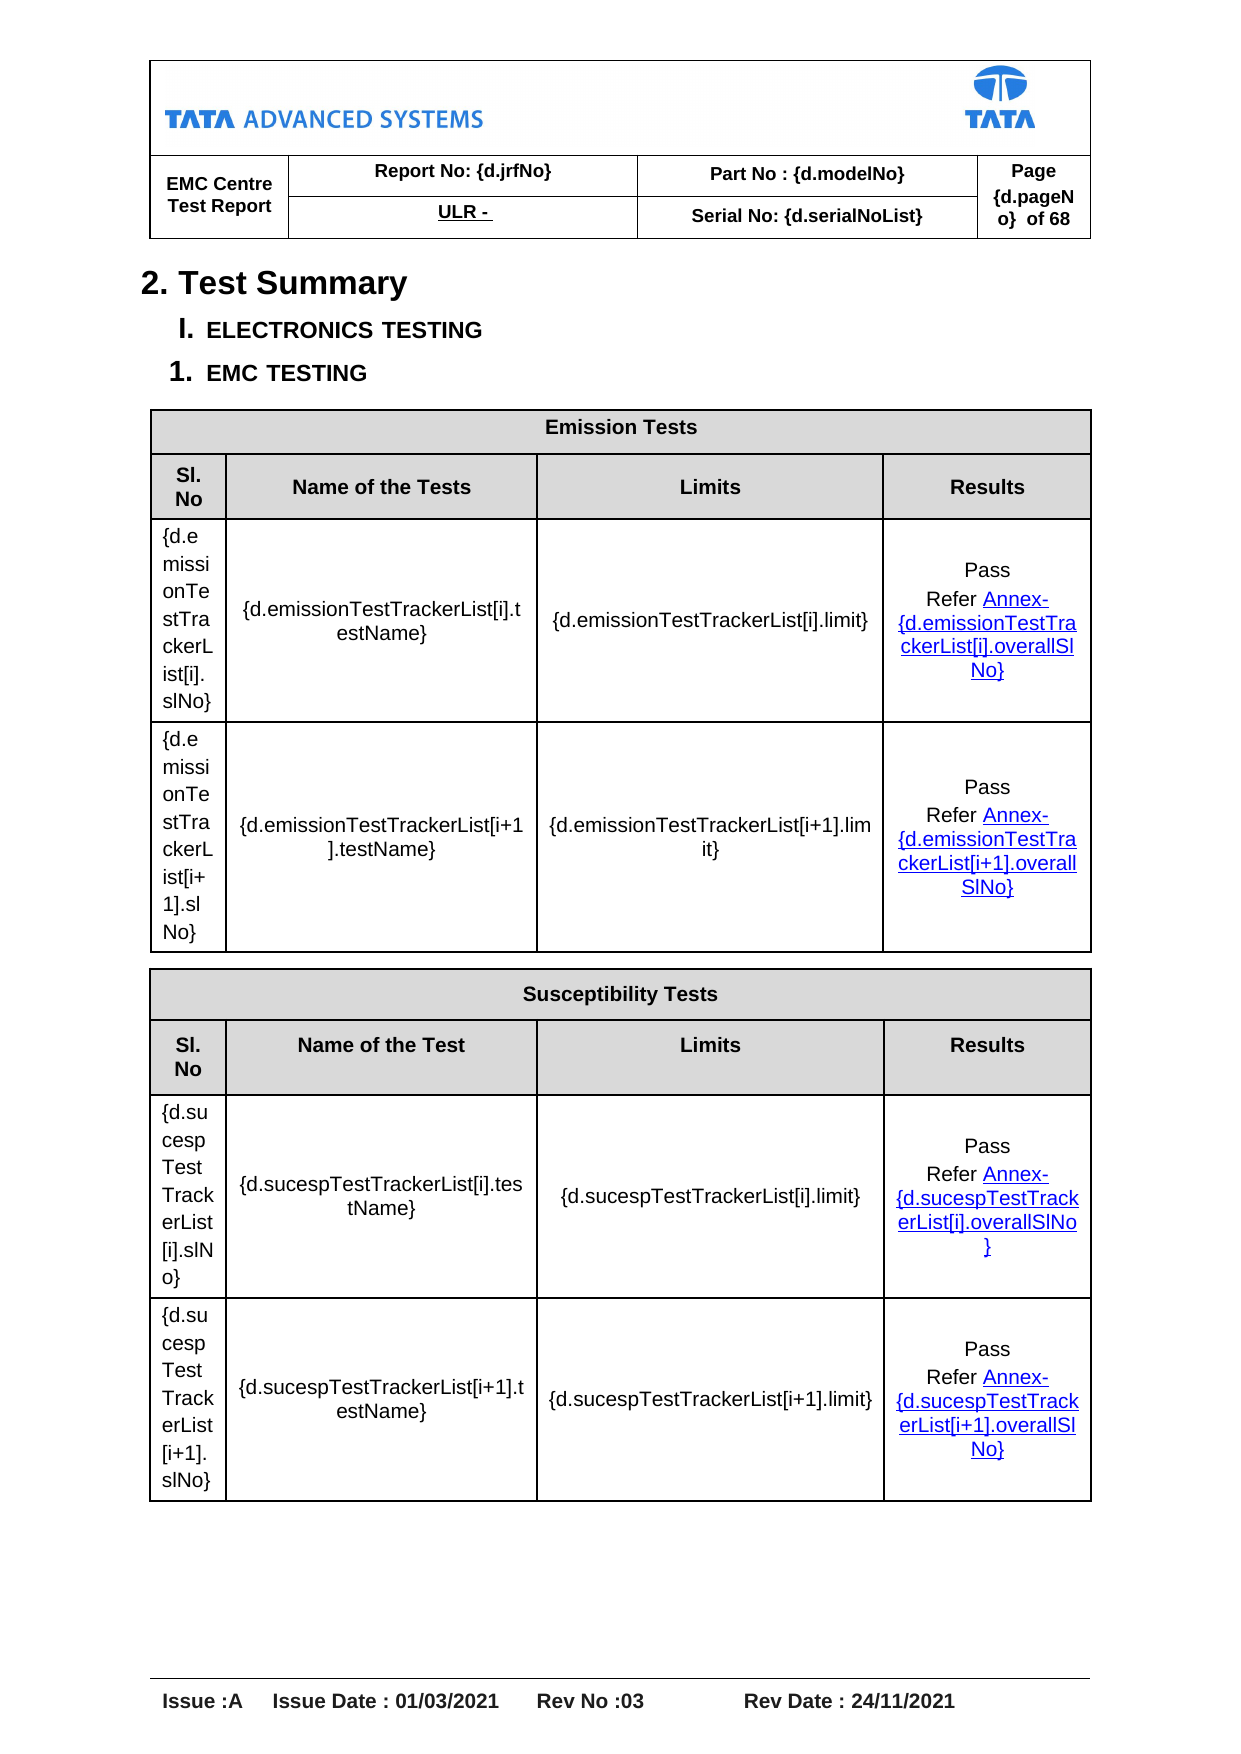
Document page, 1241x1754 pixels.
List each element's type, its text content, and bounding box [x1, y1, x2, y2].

subtitle emc testing [169, 354, 1090, 387]
table_header Emission Tests [152, 411, 1090, 453]
table_cell Limits [538, 1021, 883, 1094]
table_cell Sl. No [151, 1021, 225, 1094]
subtitle Test Summary [141, 263, 1090, 301]
table_cell {d.sucespTestTrackerList[i].slNo} [151, 1096, 225, 1297]
table_cell {d.emissionTestTrackerList[i].limit} [538, 520, 882, 721]
table_cell Pass Refer Annex-{d.sucespTestTrackerList[i+1].overallSlNo} [885, 1299, 1090, 1499]
table_cell {d.sucespTestTrackerList[i].limit} [538, 1096, 883, 1297]
table_cell Sl. No [152, 455, 225, 518]
table_cell Name of the Test [227, 1021, 536, 1094]
table_cell Pass Refer Annex-{d.emissionTestTrackerList[i].overallSlNo} [884, 520, 1090, 721]
table_cell {d.emissionTestTrackerList[i].slNo} [152, 520, 225, 721]
table_cell {d.emissionTestTrackerList[i+1].slNo} [152, 723, 225, 951]
table_header Susceptibility Tests [151, 970, 1090, 1019]
table_cell Name of the Tests [227, 455, 536, 518]
table_cell Results [884, 455, 1090, 518]
table_cell Limits [538, 455, 882, 518]
table_cell {d.sucespTestTrackerList[i+1].testName} [227, 1299, 536, 1499]
table_cell {d.sucespTestTrackerList[i].testName} [227, 1096, 536, 1297]
picture [165, 65, 1035, 147]
table_cell {d.sucespTestTrackerList[i+1].limit} [538, 1299, 883, 1499]
subtitle electronics testing [178, 311, 1090, 344]
table_cell {d.emissionTestTrackerList[i].testName} [227, 520, 536, 721]
table_cell {d.sucespTestTrackerList[i+1].slNo} [151, 1299, 225, 1499]
table_cell Pass Refer Annex-{d.emissionTestTrackerList[i+1].overallSlNo} [884, 723, 1090, 951]
table_cell {d.emissionTestTrackerList[i+1].testName} [227, 723, 536, 951]
table_cell Results [885, 1021, 1090, 1094]
table_cell {d.emissionTestTrackerList[i+1].limit} [538, 723, 882, 951]
table_cell Pass Refer Annex-{d.sucespTestTrackerList[i].overallSlNo} [885, 1096, 1090, 1297]
